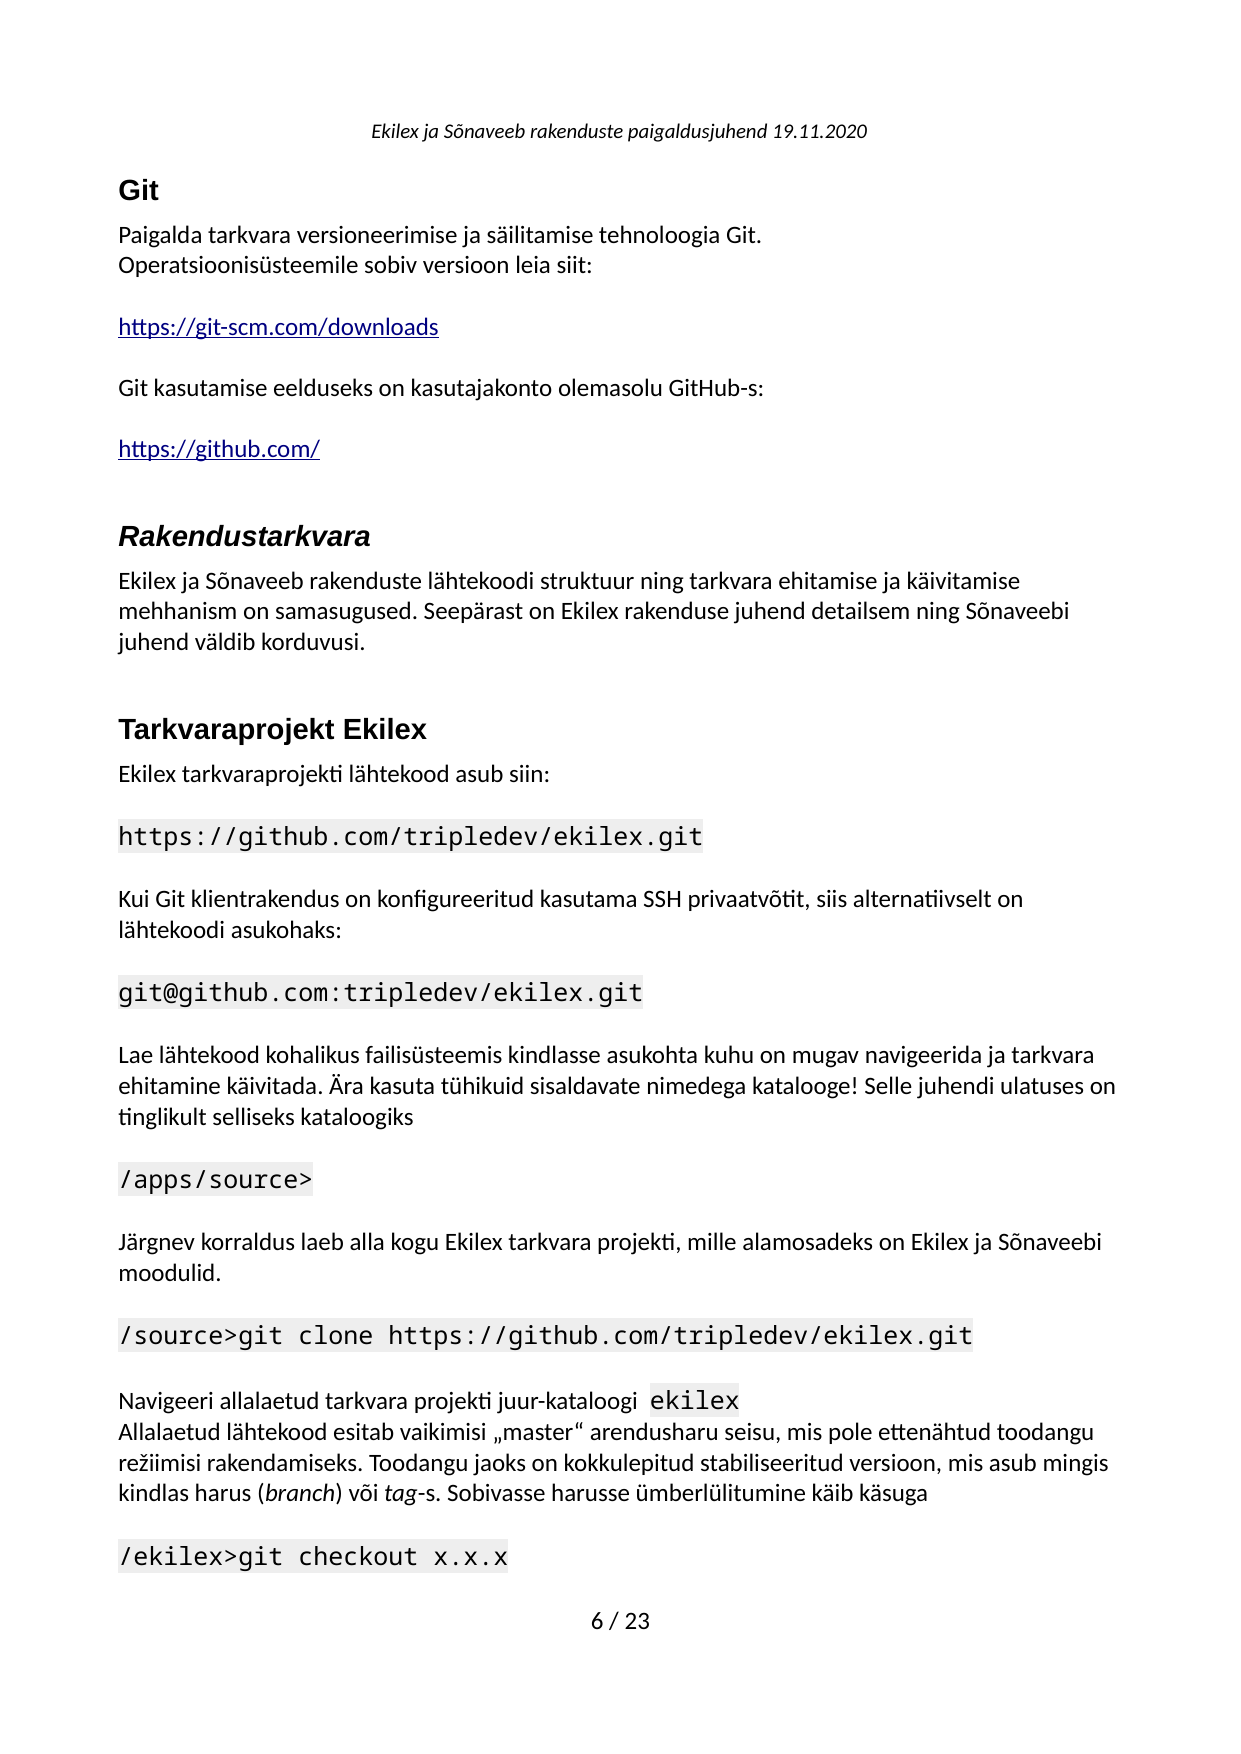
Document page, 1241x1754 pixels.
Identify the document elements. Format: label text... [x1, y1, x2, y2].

subtitle Git [118, 173, 1122, 207]
text git@github.com:tripledev/ekilex.git [118, 975, 1122, 1009]
subtitle Rakendustarkvara [118, 519, 1122, 552]
text Git kasutamise eelduseks on kasutajakonto olemasolu GitHub-s: [118, 372, 1122, 402]
text /ekilex>git checkout x.x.x [118, 1539, 1122, 1573]
text https://github.com/ [118, 433, 1122, 463]
text /source>git clone https://github.com/tripledev/ekilex.git [118, 1318, 1122, 1352]
text Allalaetud lähtekood esitab vaikimisi „master“ arendusharu seisu, mis pole ettenähtud toodangu režiimisi rakendamiseks. Toodangu jaoks on kokkulepitud stabiliseeritud versioon, mis asub mingis kindlas harus (branch) või tag-s. Sobivasse harusse ümberlülitumine käib käsuga [118, 1417, 1122, 1508]
text Operatsioonisüsteemile sobiv versioon leia siit: [118, 249, 1122, 280]
text Ekilex ja Sõnaveeb rakenduste lähtekoodi struktuur ning tarkvara ehitamise ja käivitamise mehhanism on samasugused. Seepärast on Ekilex rakenduse juhend detailsem ning Sõnaveebi juhend väldib korduvusi. [118, 565, 1122, 656]
subtitle Tarkvaraprojekt Ekilex [118, 712, 1122, 745]
text https://github.com/tripledev/ekilex.git [118, 819, 1122, 853]
text Ekilex tarkvaraprojekti lähtekood asub siin: [118, 758, 1122, 788]
text Navigeeri allalaetud tarkvara projekti juur-kataloogi ekilex [118, 1382, 1122, 1417]
text Lae lähtekood kohalikus failisüsteemis kindlasse asukohta kuhu on mugav navigeerida ja tarkvara ehitamine käivitada. Ära kasuta tühikuid sisaldavate nimedega katalooge! Selle juhendi ulatuses on tinglikult selliseks kataloogiks [118, 1040, 1122, 1131]
text /apps/source> [118, 1162, 1122, 1196]
text https://git-scm.com/downloads [118, 311, 1122, 341]
text Kui Git klientrakendus on konfigureeritud kasutama SSH privaatvõtit, siis alternatiivselt on lähtekoodi asukohaks: [118, 883, 1122, 944]
text Järgnev korraldus laeb alla kogu Ekilex tarkvara projekti, mille alamosadeks on Ekilex ja Sõnaveebi moodulid. [118, 1226, 1122, 1287]
text Paigalda tarkvara versioneerimise ja säilitamise tehnoloogia Git. [118, 219, 1122, 249]
